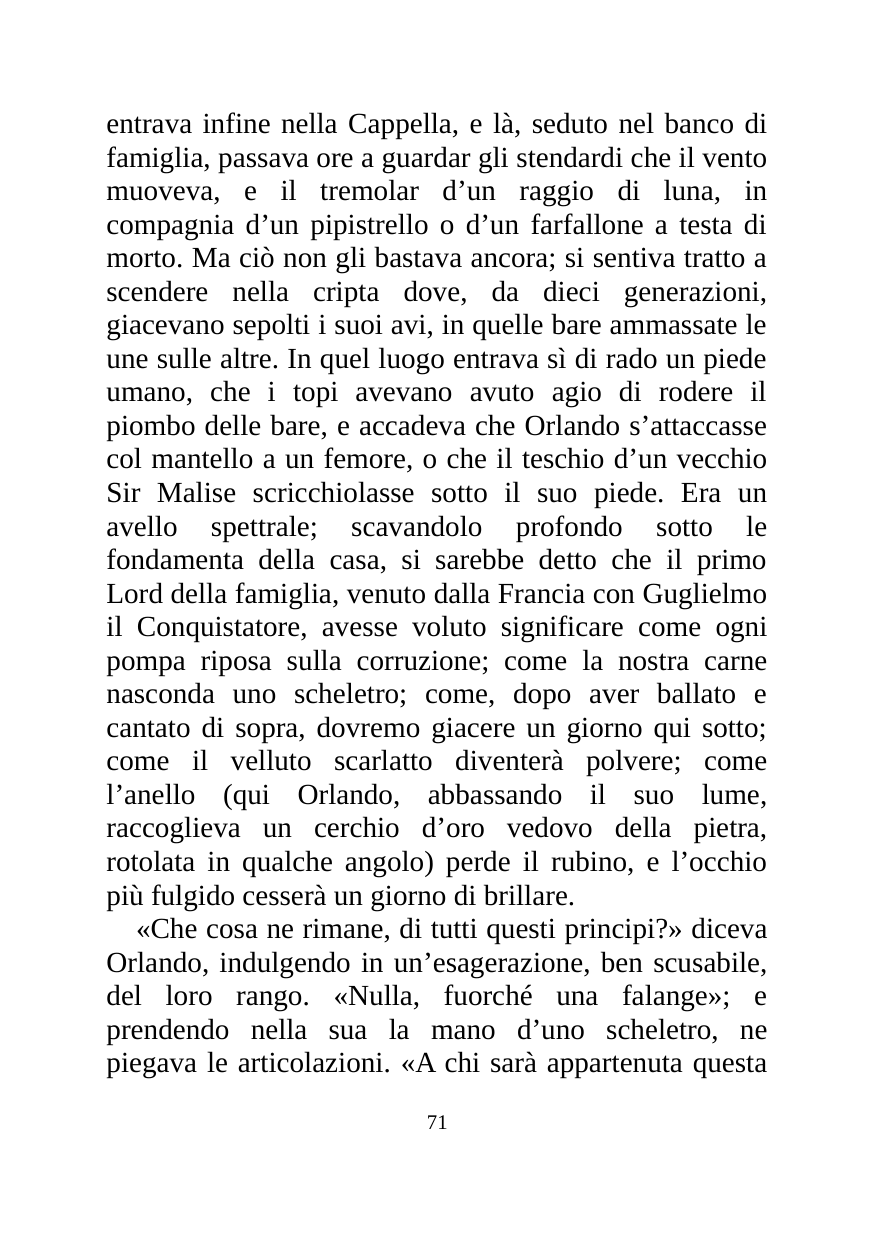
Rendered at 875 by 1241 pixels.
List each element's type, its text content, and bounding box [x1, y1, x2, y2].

text entrava infine nella Cappella, e là, seduto nel banco di famiglia, passava ore a guardar gli stendardi che il vento muoveva, e il tremolar d’un raggio di luna, in compagnia d’un pipistrello o d’un farfallone a testa di morto. Ma ciò non gli bastava ancora; si sentiva tratto a scendere nella cripta dove, da dieci generazioni, giacevano sepolti i suoi avi, in quelle bare ammassate le une sulle altre. In quel luogo entrava sì di rado un piede umano, che i topi avevano avuto agio di rodere il piombo delle bare, e accadeva che Orlando s’attaccasse col mantello a un femore, o che il teschio d’un vecchio Sir Malise scricchiolasse sotto il suo piede. Era un avello spettrale; scavandolo profondo sotto le fondamenta della casa, si sarebbe detto che il primo Lord della famiglia, venuto dalla Francia con Guglielmo il Conquistatore, avesse voluto significare come ogni pompa riposa sulla corruzione; come la nostra carne nasconda uno scheletro; come, dopo aver ballato e cantato di sopra, dovremo giacere un giorno qui sotto; come il velluto scarlatto diventerà polvere; come l’anello (qui Orlando, abbassando il suo lume, raccoglieva un cerchio d’oro vedovo della pietra, rotolata in qualche angolo) perde il rubino, e l’occhio più fulgido cesserà un giorno di brillare. [106, 106, 768, 911]
text «Che cosa ne rimane, di tutti questi principi?» diceva Orlando, indulgendo in un’esagerazione, ben scusabile, del loro rango. «Nulla, fuorché una falange»; e prendendo nella sua la mano d’uno scheletro, ne piegava le articolazioni. «A chi sarà appartenuta questa [106, 911, 768, 1079]
